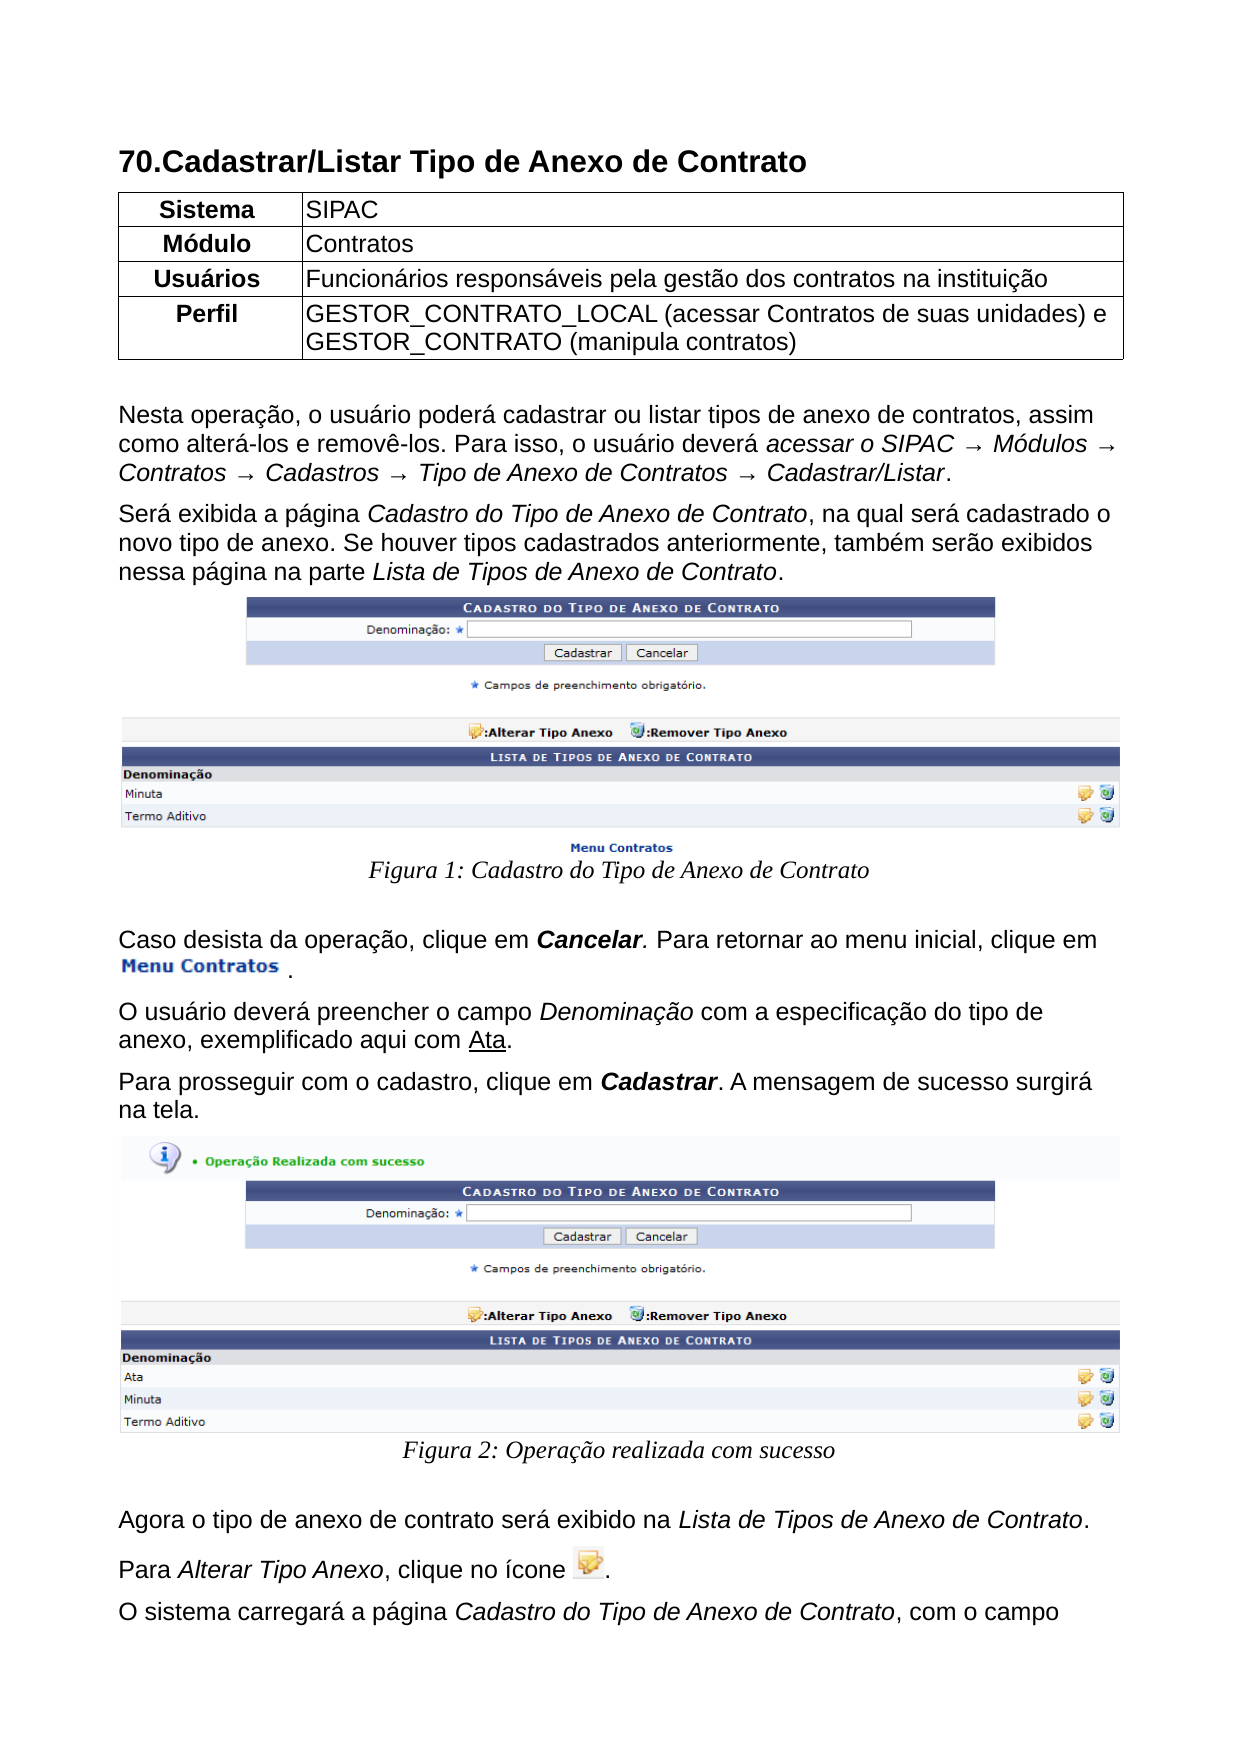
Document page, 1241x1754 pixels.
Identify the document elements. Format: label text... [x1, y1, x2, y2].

table_cell Perfil [119, 297, 302, 359]
subtitle 70.Cadastrar/Listar Tipo de Anexo de Contrato [118, 143, 1122, 179]
table_cell Contratos [303, 227, 1123, 261]
text Figura 1: Cadastro do Tipo de Anexo de Contrato [118, 856, 1122, 884]
text O usuário deverá preencher o campo Denominação com a especificação do tipo de anexo, exemplificado aqui com Ata. [118, 997, 1122, 1054]
table_header SIPAC [303, 193, 1123, 226]
text Nesta operação, o usuário poderá cadastrar ou listar tipos de anexo de contratos, assim como alterá-los e removê-los. Para isso, o usuário deverá acessar o SIPAC → Módulos → Contratos → Cadastros → Tipo de Anexo de Contratos → Cadastrar/Listar. [118, 400, 1122, 487]
picture [118, 597, 1123, 856]
table_cell Usuários [119, 262, 302, 296]
picture [118, 1136, 1123, 1435]
text Caso desista da operação, clique em Cancelar. Para retornar ao menu inicial, clique em . [118, 925, 1122, 984]
picture [118, 953, 287, 979]
text Para Alterar Tipo Anexo, clique no ícone . [118, 1546, 1122, 1584]
table_cell GESTOR_CONTRATO_LOCAL (acessar Contratos de suas unidades) e GESTOR_CONTRATO (manipula contratos) [303, 297, 1123, 359]
text Para prosseguir com o cadastro, clique em Cadastrar. A mensagem de sucesso surgirá na tela. [118, 1067, 1122, 1124]
text Será exibida a página Cadastro do Tipo de Anexo de Contrato, na qual será cadastrado o novo tipo de anexo. Se houver tipos cadastrados anteriormente, também serão exibidos nessa página na parte Lista de Tipos de Anexo de Contrato. [118, 499, 1122, 585]
text Agora o tipo de anexo de contrato será exibido na Lista de Tipos de Anexo de Contrato. [118, 1505, 1122, 1534]
text Figura 2: Operação realizada com sucesso [118, 1435, 1122, 1464]
text O sistema carregará a página Cadastro do Tipo de Anexo de Contrato, com o campo [118, 1597, 1122, 1626]
table_header Sistema [119, 193, 302, 226]
picture [572, 1546, 605, 1579]
table_cell Módulo [119, 227, 302, 261]
table_cell Funcionários responsáveis pela gestão dos contratos na instituição [303, 262, 1123, 296]
